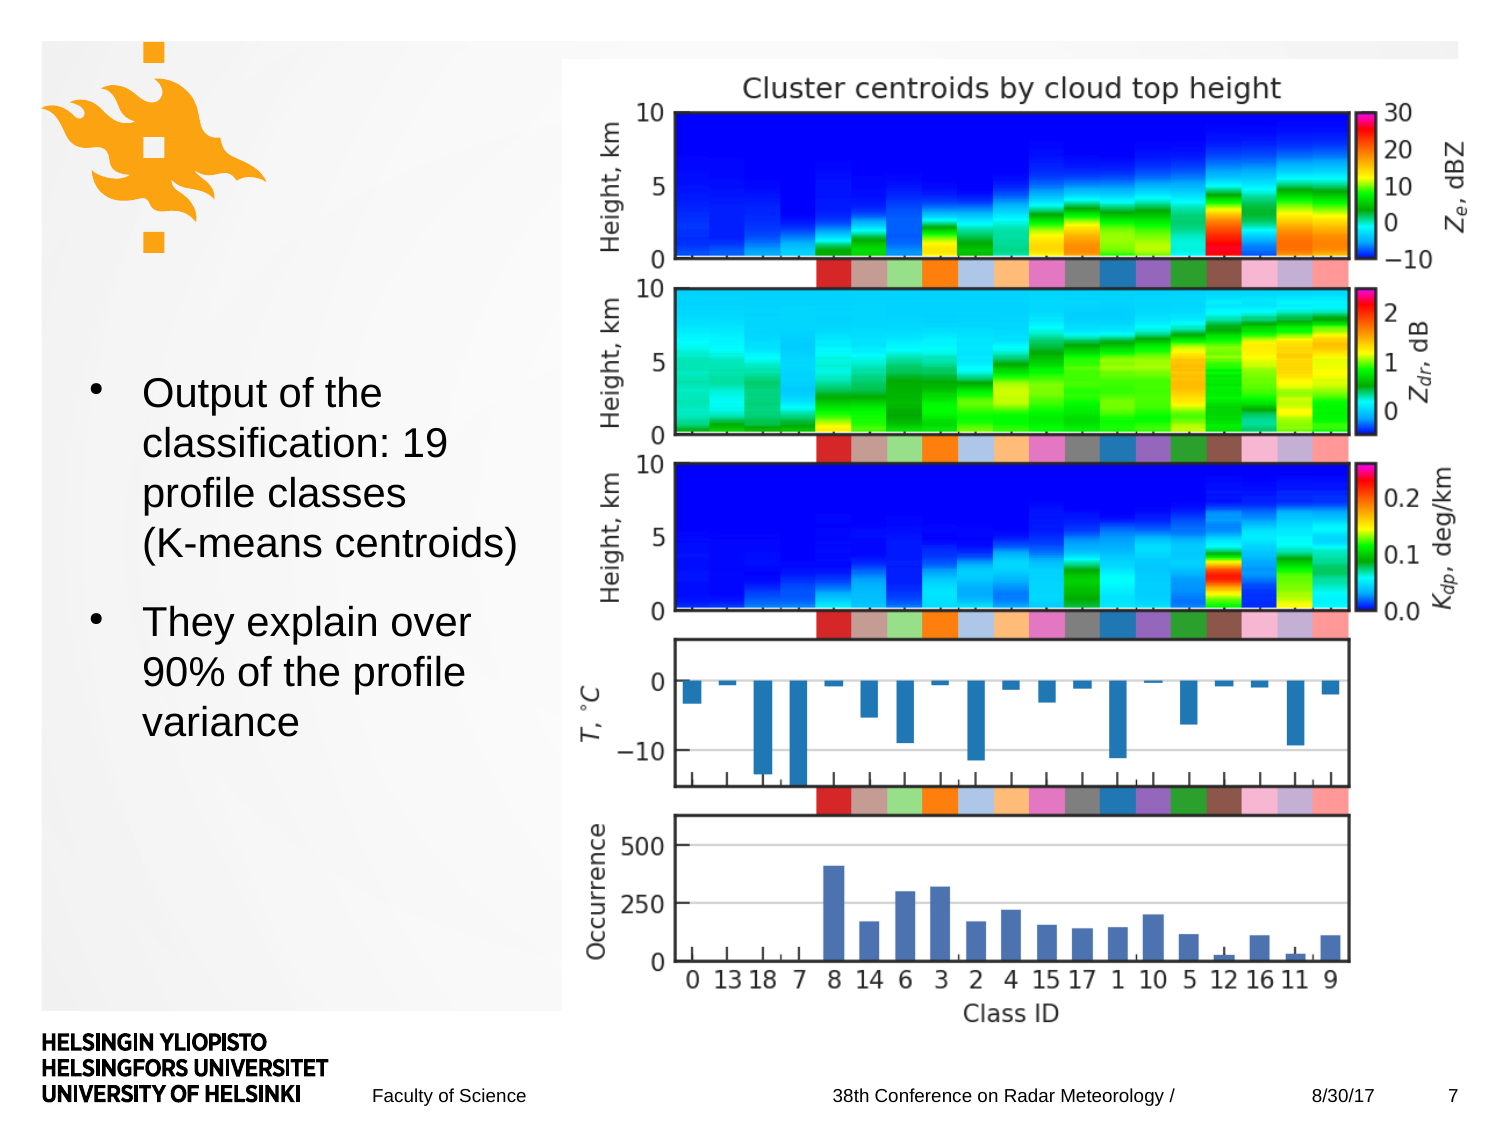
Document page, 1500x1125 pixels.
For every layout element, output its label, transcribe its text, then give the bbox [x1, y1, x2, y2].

list Output of the classification: 19 profile classes (K-means centroids) They explain over 90% of the profile variance [56, 357, 544, 996]
picture [41, 41, 1488, 1043]
picture [144, 137, 164, 158]
